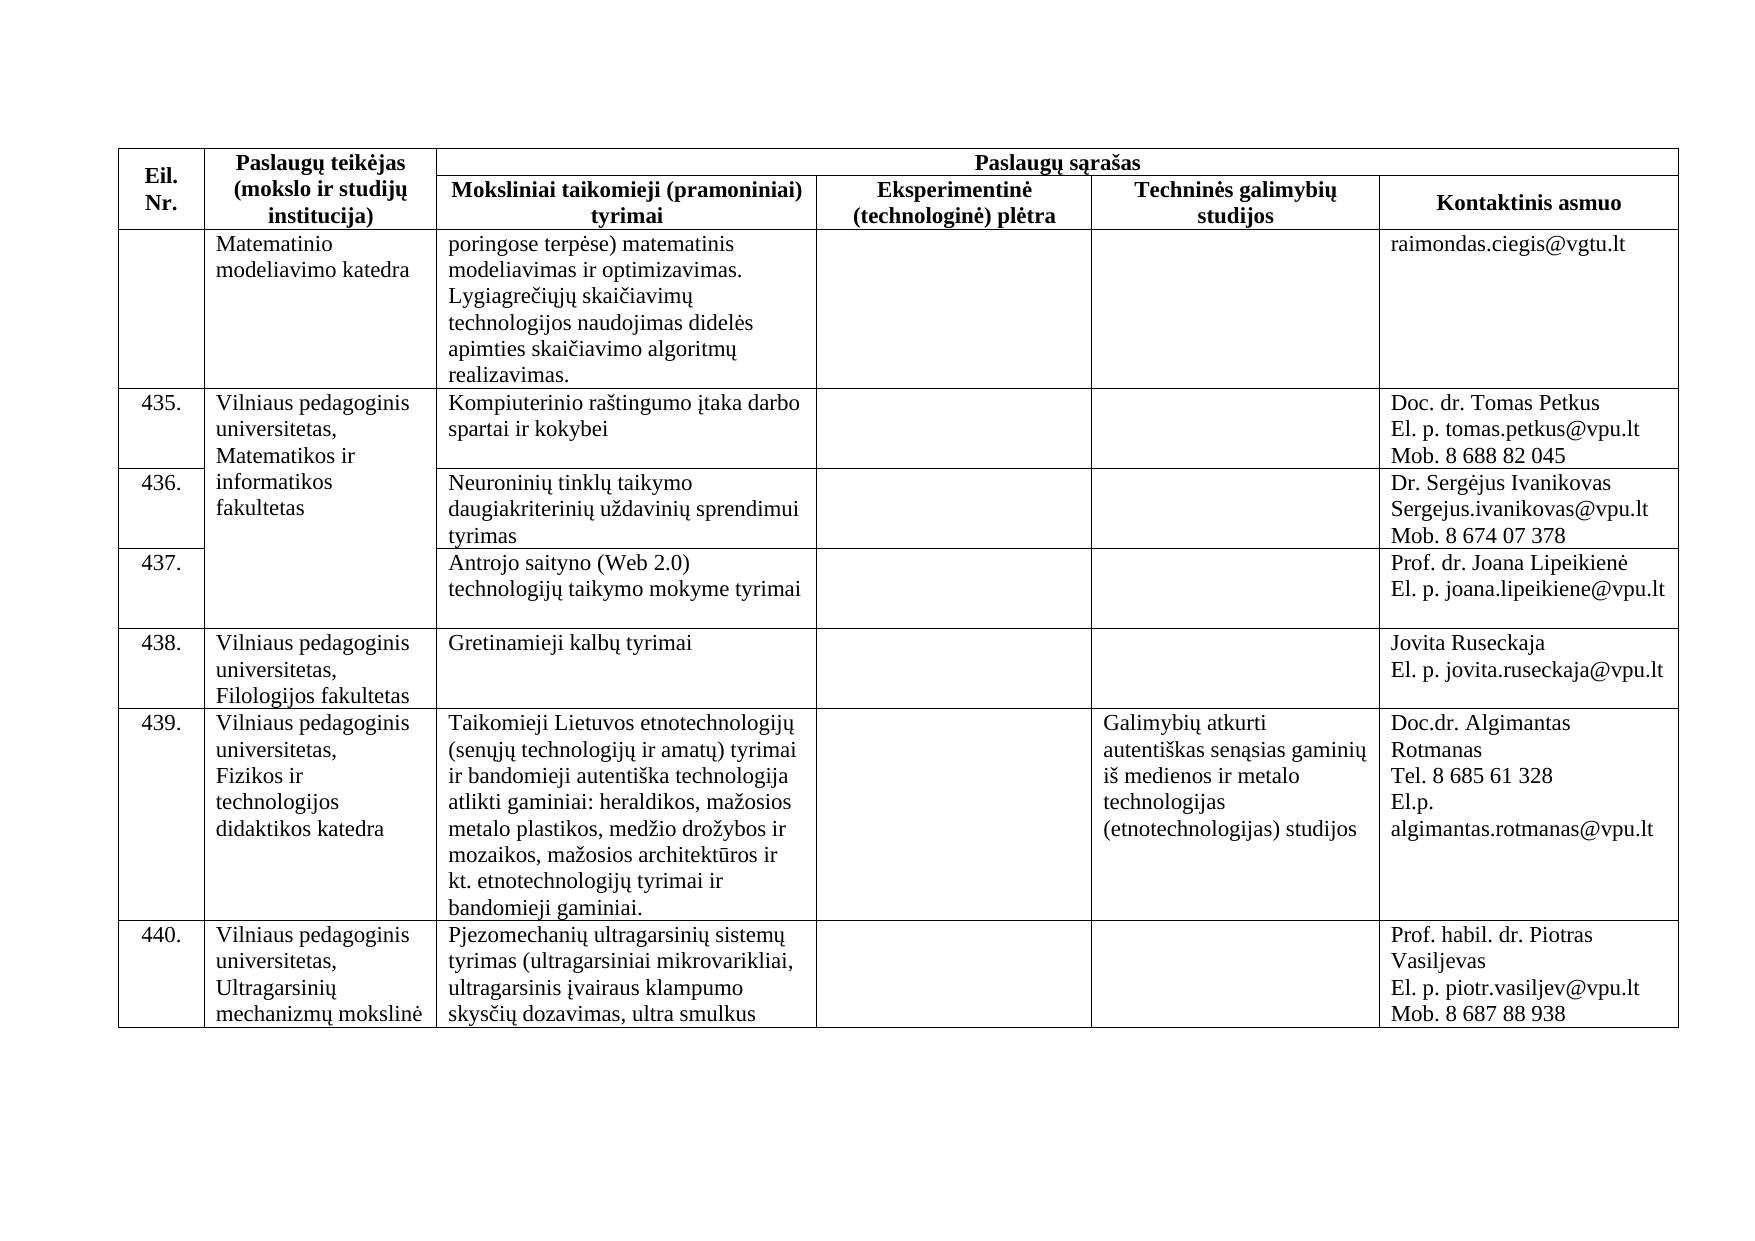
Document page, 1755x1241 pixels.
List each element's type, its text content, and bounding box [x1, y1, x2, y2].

table_header Paslaugų teikėjas (mokslo ir studijų institucija) [205, 149, 436, 229]
table_cell 436. [119, 469, 204, 548]
table_cell poringose terpėse) matematinis modeliavimas ir optimizavimas. Lygiagrečiųjų skaičiavimų technologijos naudojimas didelės apimties skaičiavimo algoritmų realizavimas. [437, 230, 816, 388]
table_cell Dr. Sergėjus Ivanikovas Sergejus.ivanikovas@vpu.lt Mob. 8 674 07 378 [1380, 469, 1678, 548]
table_cell [817, 549, 1091, 628]
table_cell Vilniaus pedagoginis universitetas, Filologijos fakultetas [205, 629, 436, 708]
table_cell Moksliniai taikomieji (pramoniniai) tyrimai [437, 176, 816, 229]
table_cell Matematinio modeliavimo katedra [205, 230, 436, 388]
table_cell 438. [119, 629, 204, 708]
table_cell [817, 921, 1091, 1027]
table_header Paslaugų sąrašas [437, 149, 1678, 175]
table_cell Eksperimentinė (technologinė) plėtra [817, 176, 1091, 229]
table_cell Techninės galimybių studijos [1092, 176, 1379, 229]
table_cell [1092, 469, 1379, 548]
table_header Eil. Nr. [119, 149, 204, 229]
table_cell Doc.dr. Algimantas Rotmanas Tel. 8 685 61 328 El.p. algimantas.rotmanas@vpu.lt [1380, 709, 1678, 920]
table_cell 437. [119, 549, 204, 628]
table_cell Taikomieji Lietuvos etnotechnologijų (senųjų technologijų ir amatų) tyrimai ir bandomieji autentiška technologija atlikti gaminiai: heraldikos, mažosios metalo plastikos, medžio drožybos ir mozaikos, mažosios architektūros ir kt. etnotechnologijų tyrimai ir bandomieji gaminiai. [437, 709, 816, 920]
table_cell [817, 469, 1091, 548]
table_cell [1092, 230, 1379, 388]
table_cell [119, 230, 204, 388]
table_cell Antrojo saityno (Web 2.0) technologijų taikymo mokyme tyrimai [437, 549, 816, 628]
table_cell [1092, 389, 1379, 468]
table_cell Vilniaus pedagoginis universitetas, Ultragarsinių mechanizmų mokslinė [205, 921, 436, 1027]
table_cell Vilniaus pedagoginis universitetas, Fizikos ir technologijos didaktikos katedra [205, 709, 436, 920]
table_cell 439. [119, 709, 204, 920]
table_cell Gretinamieji kalbų tyrimai [437, 629, 816, 708]
table_cell Kompiuterinio raštingumo įtaka darbo spartai ir kokybei [437, 389, 816, 468]
table_cell [817, 230, 1091, 388]
table_cell [1092, 629, 1379, 708]
table_cell [1092, 549, 1379, 628]
table_cell [1092, 921, 1379, 1027]
table_cell Vilniaus pedagoginis universitetas, Matematikos ir informatikos fakultetas [205, 389, 436, 628]
table_cell Neuroninių tinklų taikymo daugiakriterinių uždavinių sprendimui tyrimas [437, 469, 816, 548]
table_cell Doc. dr. Tomas Petkus El. p. tomas.petkus@vpu.lt Mob. 8 688 82 045 [1380, 389, 1678, 468]
table_cell [817, 709, 1091, 920]
table_cell raimondas.ciegis@vgtu.lt [1380, 230, 1678, 388]
table_cell 435. [119, 389, 204, 468]
table_cell Prof. habil. dr. Piotras Vasiljevas El. p. piotr.vasiljev@vpu.lt Mob. 8 687 88 938 [1380, 921, 1678, 1027]
table_cell [817, 629, 1091, 708]
table_cell Jovita Ruseckaja El. p. jovita.ruseckaja@vpu.lt [1380, 629, 1678, 708]
table_cell Kontaktinis asmuo [1380, 176, 1678, 229]
table_cell 440. [119, 921, 204, 1027]
table_cell Prof. dr. Joana Lipeikienė El. p. joana.lipeikiene@vpu.lt [1380, 549, 1678, 628]
table_cell Pjezomechanių ultragarsinių sistemų tyrimas (ultragarsiniai mikrovarikliai, ultragarsinis įvairaus klampumo skysčių dozavimas, ultra smulkus [437, 921, 816, 1027]
table_cell [817, 389, 1091, 468]
table_cell Galimybių atkurti autentiškas senąsias gaminių iš medienos ir metalo technologijas (etnotechnologijas) studijos [1092, 709, 1379, 920]
